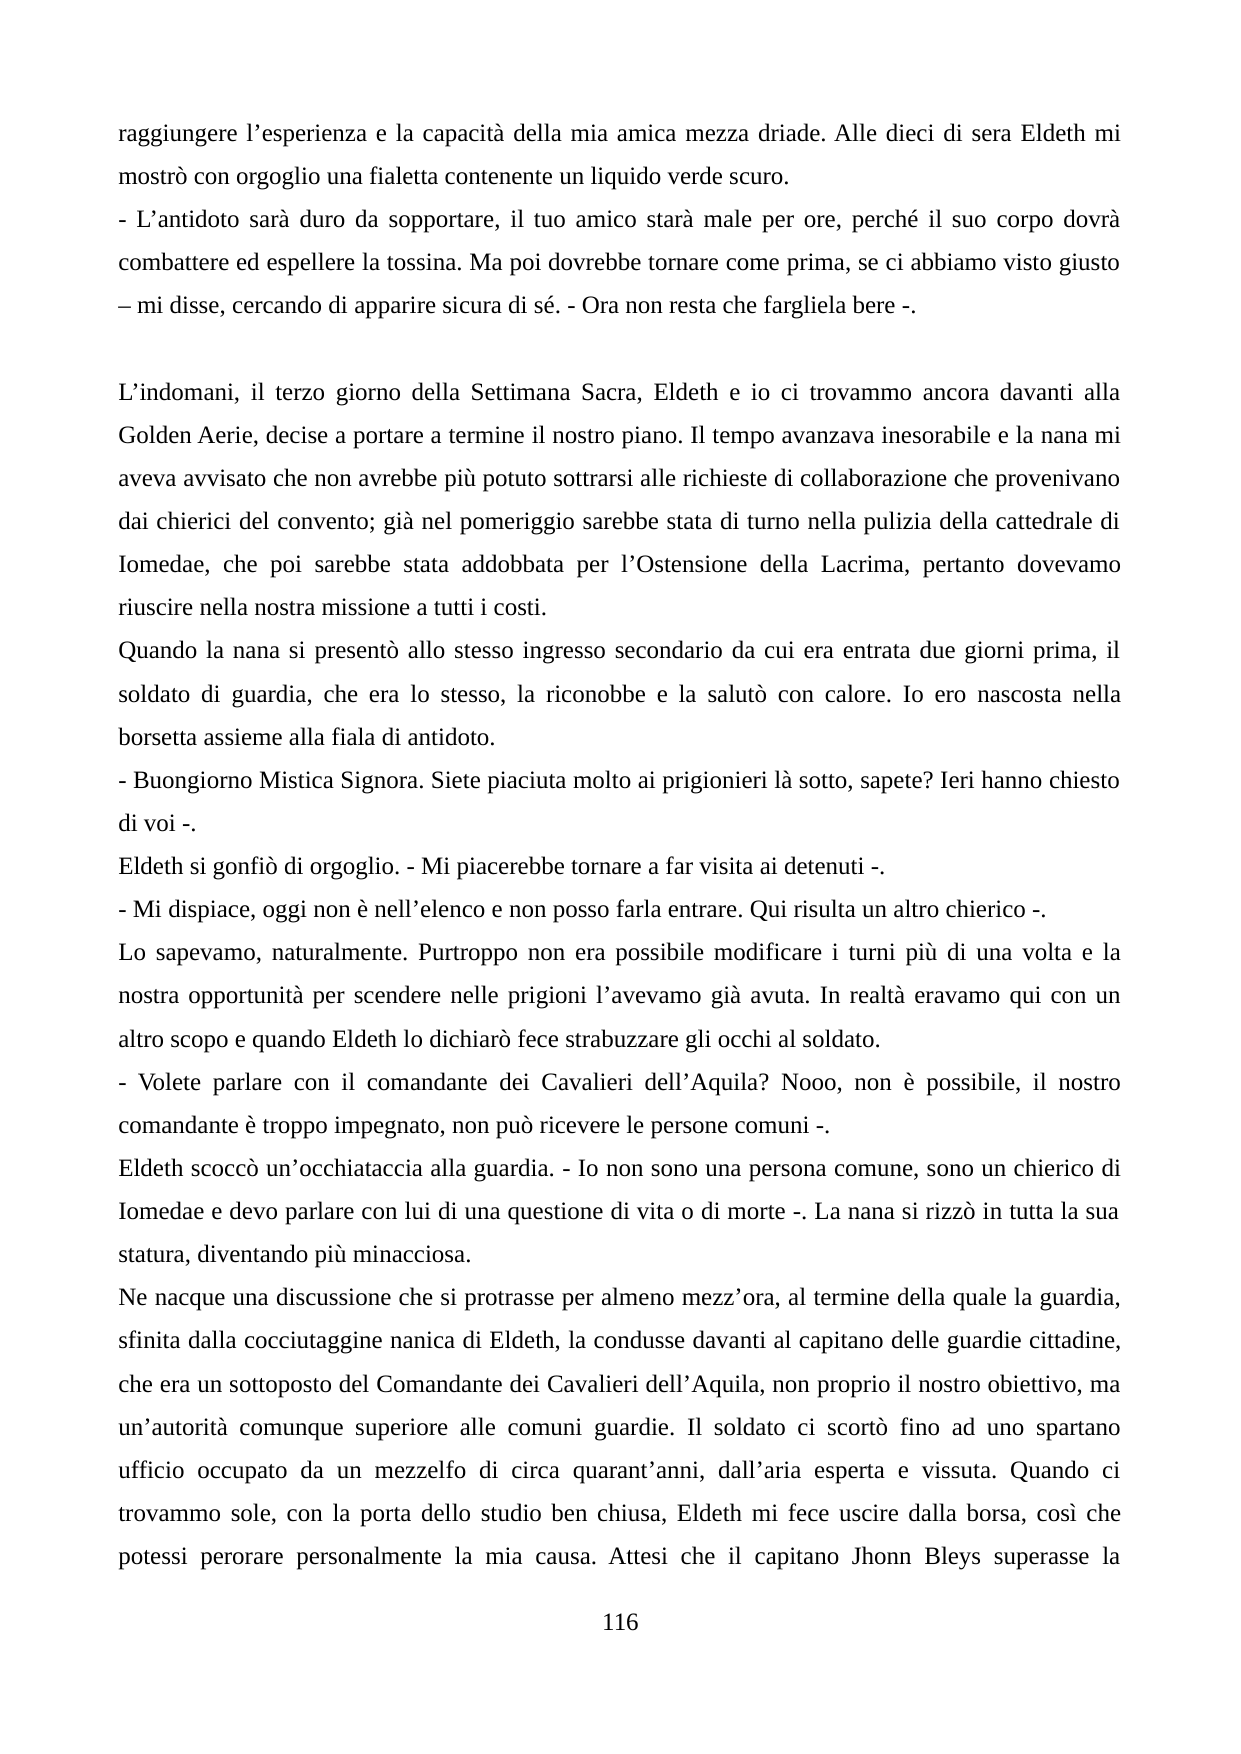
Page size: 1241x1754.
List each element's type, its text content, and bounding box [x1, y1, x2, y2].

text - L’antidoto sarà duro da sopportare, il tuo amico starà male per ore, perché il suo corpo dovrà combattere ed espellere la tossina. Ma poi dovrebbe tornare come prima, se ci abbiamo visto giusto – mi disse, cercando di apparire sicura di sé. - Ora non resta che fargliela bere -. [118, 204, 1122, 319]
text - Volete parlare con il comandante dei Cavalieri dell’Aquila? Nooo, non è possibile, il nostro comandante è troppo impegnato, non può ricevere le persone comuni -. [118, 1067, 1122, 1139]
text Eldeth scoccò un’occhiataccia alla guardia. - Io non sono una persona comune, sono un chierico di Iomedae e devo parlare con lui di una questione di vita o di morte -. La nana si rizzò in tutta la sua statura, diventando più minacciosa. [118, 1153, 1122, 1268]
text - Buongiorno Mistica Signora. Siete piaciuta molto ai prigionieri là sotto, sapete? Ieri hanno chiesto di voi -. [118, 765, 1122, 837]
text L’indomani, il terzo giorno della Settimana Sacra, Eldeth e io ci trovammo ancora davanti alla Golden Aerie, decise a portare a termine il nostro piano. Il tempo avanzava inesorabile e la nana mi aveva avvisato che non avrebbe più potuto sottrarsi alle richieste di collaborazione che provenivano dai chierici del convento; già nel pomeriggio sarebbe stata di turno nella pulizia della cattedrale di Iomedae, che poi sarebbe stata addobbata per l’Ostensione della Lacrima, pertanto dovevamo riuscire nella nostra missione a tutti i costi. [118, 377, 1122, 621]
text - Mi dispiace, oggi non è nell’elenco e non posso farla entrare. Qui risulta un altro chierico -. [118, 894, 1122, 923]
text Eldeth si gonfiò di orgoglio. - Mi piacerebbe tornare a far visita ai detenuti -. [118, 851, 1122, 880]
text raggiungere l’esperienza e la capacità della mia amica mezza driade. Alle dieci di sera Eldeth mi mostrò con orgoglio una fialetta contenente un liquido verde scuro. [118, 118, 1122, 190]
text Lo sapevamo, naturalmente. Purtroppo non era possibile modificare i turni più di una volta e la nostra opportunità per scendere nelle prigioni l’avevamo già avuta. In realtà eravamo qui con un altro scopo e quando Eldeth lo dichiarò fece strabuzzare gli occhi al soldato. [118, 937, 1122, 1052]
text Quando la nana si presentò allo stesso ingresso secondario da cui era entrata due giorni prima, il soldato di guardia, che era lo stesso, la riconobbe e la salutò con calore. Io ero nascosta nella borsetta assieme alla fiala di antidoto. [118, 636, 1122, 751]
text Ne nacque una discussione che si protrasse per almeno mezz’ora, al termine della quale la guardia, sfinita dalla cocciutaggine nanica di Eldeth, la condusse davanti al capitano delle guardie cittadine, che era un sottoposto del Comandante dei Cavalieri dell’Aquila, non proprio il nostro obiettivo, ma un’autorità comunque superiore alle comuni guardie. Il soldato ci scortò fino ad uno spartano ufficio occupato da un mezzelfo di circa quarant’anni, dall’aria esperta e vissuta. Quando ci trovammo sole, con la porta dello studio ben chiusa, Eldeth mi fece uscire dalla borsa, così che potessi perorare personalmente la mia causa. Attesi che il capitano Jhonn Bleys superasse la [118, 1282, 1122, 1570]
